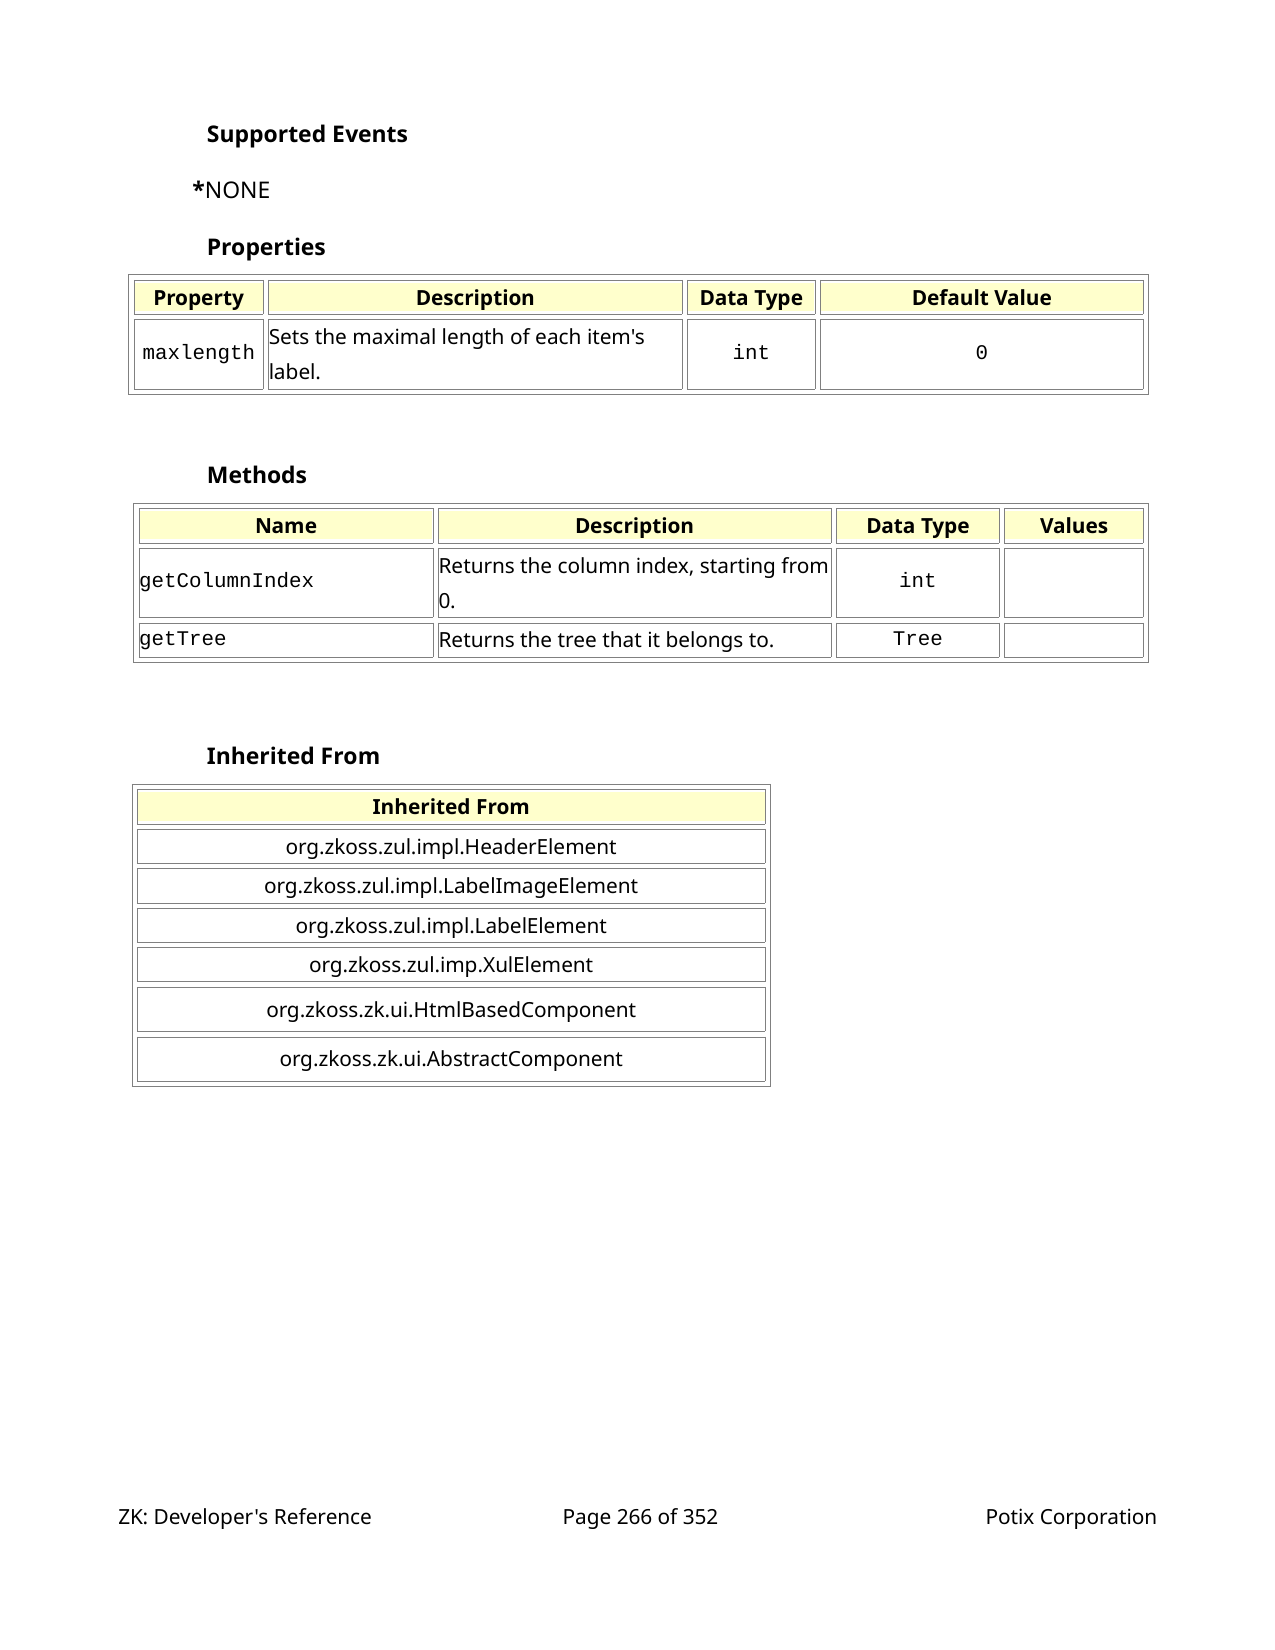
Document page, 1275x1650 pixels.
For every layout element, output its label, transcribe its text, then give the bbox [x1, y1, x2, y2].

subtitle Properties [207, 231, 1157, 262]
table_cell getTree [136, 617, 435, 657]
subtitle Supported Events [207, 118, 1157, 149]
subtitle Inherited From [207, 740, 1157, 771]
table_header Property [131, 275, 266, 314]
table_cell 0 [818, 314, 1146, 388]
table_cell [1002, 617, 1146, 657]
table_cell org.zkoss.zul.impl.HeaderElement [134, 824, 768, 863]
table_header Values [1002, 504, 1146, 542]
table_cell [1005, 549, 1143, 617]
table_header Default Value [818, 275, 1146, 314]
table_cell [1005, 624, 1143, 657]
subtitle Methods [207, 459, 1157, 490]
table_cell Tree [834, 617, 1002, 657]
table_cell Sets the maximal length of each item's label. [266, 314, 685, 388]
text *NONE [118, 174, 1157, 206]
table_cell int [685, 314, 817, 388]
table_cell org.zkoss.zul.impl.LabelImageElement [134, 863, 768, 902]
table_cell getColumnIndex [136, 543, 435, 617]
table_header Data Type [834, 504, 1002, 542]
table_cell org.zkoss.zk.ui.HtmlBasedComponent [134, 981, 768, 1031]
table_header Description [435, 504, 833, 542]
table_cell org.zkoss.zul.impl.LabelElement [134, 903, 768, 942]
table_header Data Type [685, 275, 817, 314]
table_header Description [266, 275, 685, 314]
table_header Inherited From [134, 785, 768, 823]
table_cell Returns the column index, starting from 0. [435, 543, 833, 617]
table_cell int [834, 543, 1002, 617]
table_header Name [136, 504, 435, 542]
table_cell org.zkoss.zk.ui.AbstractComponent [134, 1031, 768, 1081]
table_cell Returns the tree that it belongs to. [435, 617, 833, 657]
table_cell maxlength [131, 314, 266, 388]
table_cell org.zkoss.zul.imp.XulElement [134, 942, 768, 981]
table_cell [1002, 543, 1146, 617]
